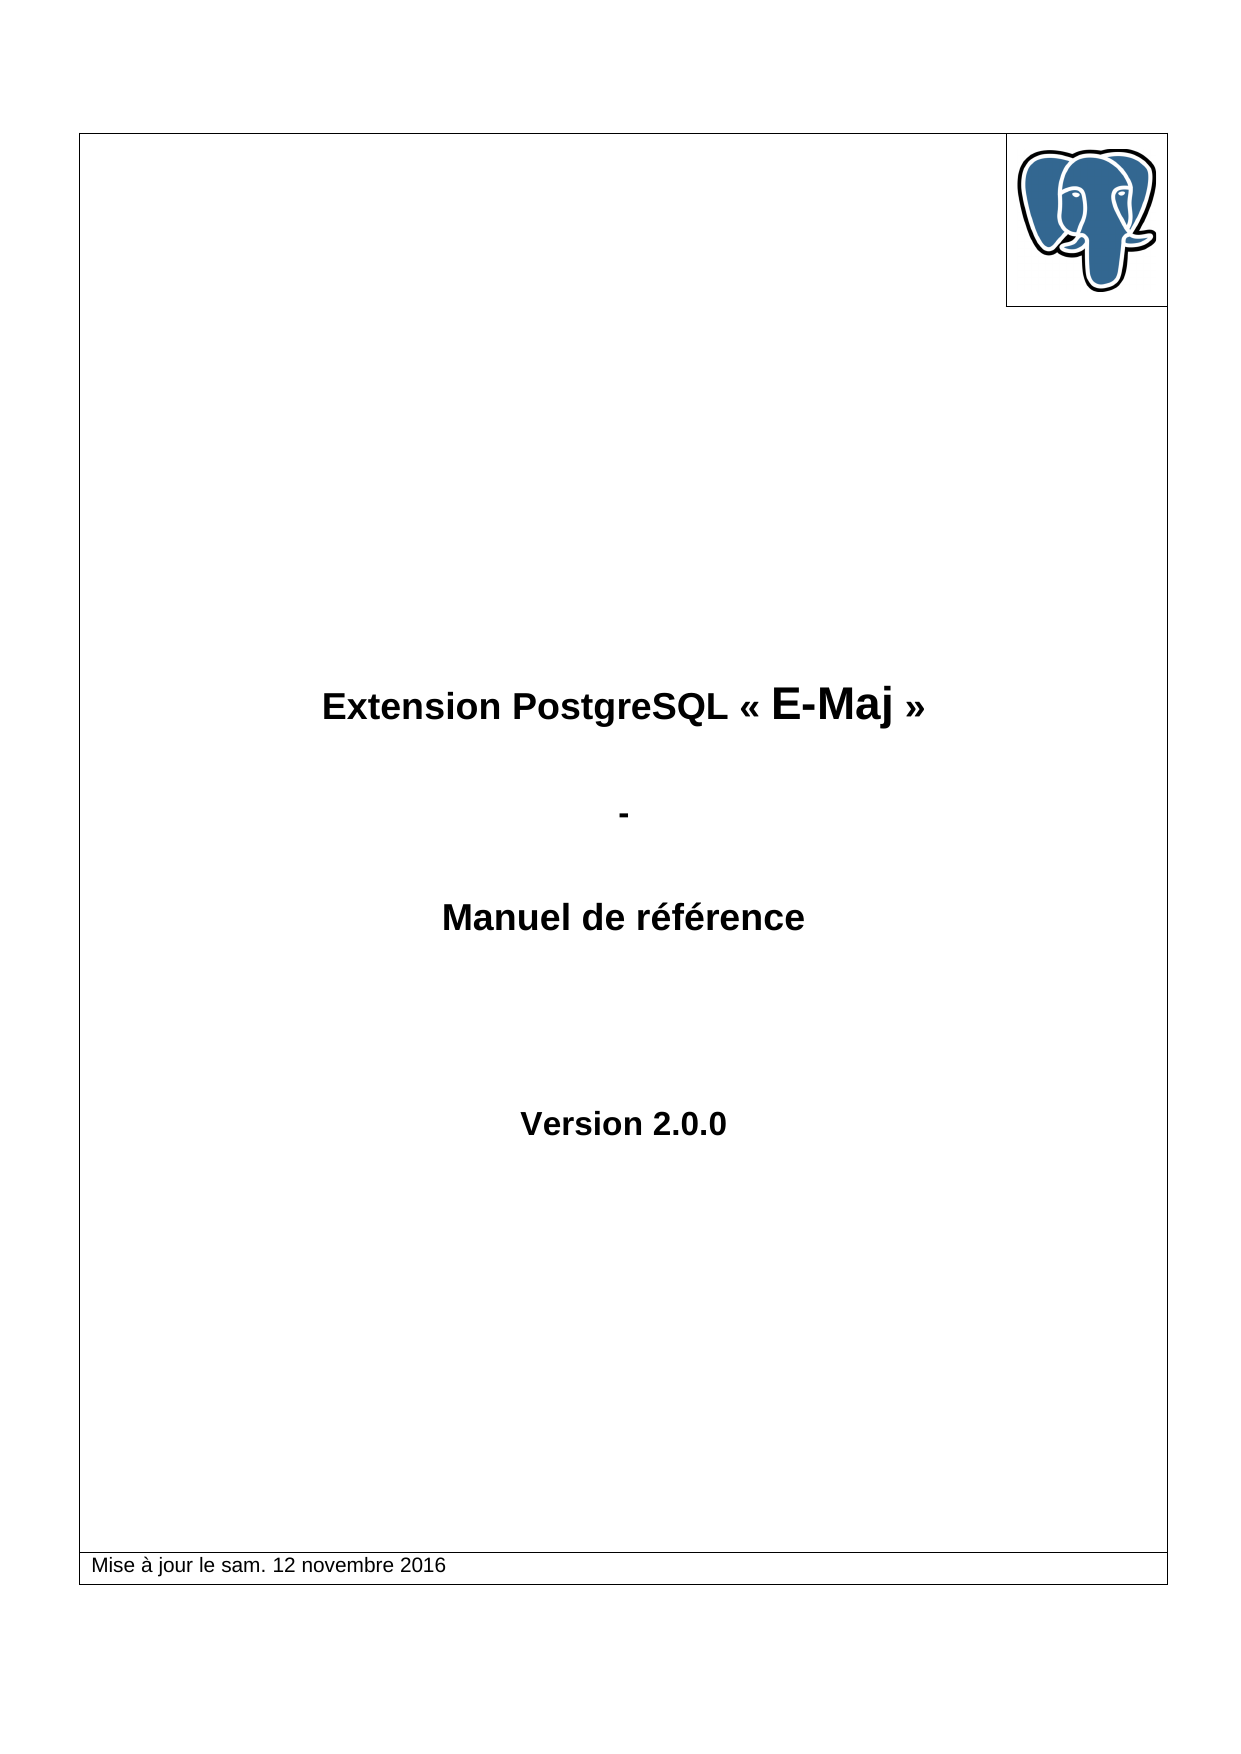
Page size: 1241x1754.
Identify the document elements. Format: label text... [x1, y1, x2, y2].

table_header [1007, 134, 1167, 306]
table_cell Extension PostgreSQL « E-Maj » - Manuel de référence Version 2.0.0 [80, 306, 1167, 1552]
picture [1017, 149, 1157, 292]
table_header [80, 134, 1006, 306]
table_cell Mise à jour le sam. 12 novembre 2016 [80, 1553, 1167, 1584]
